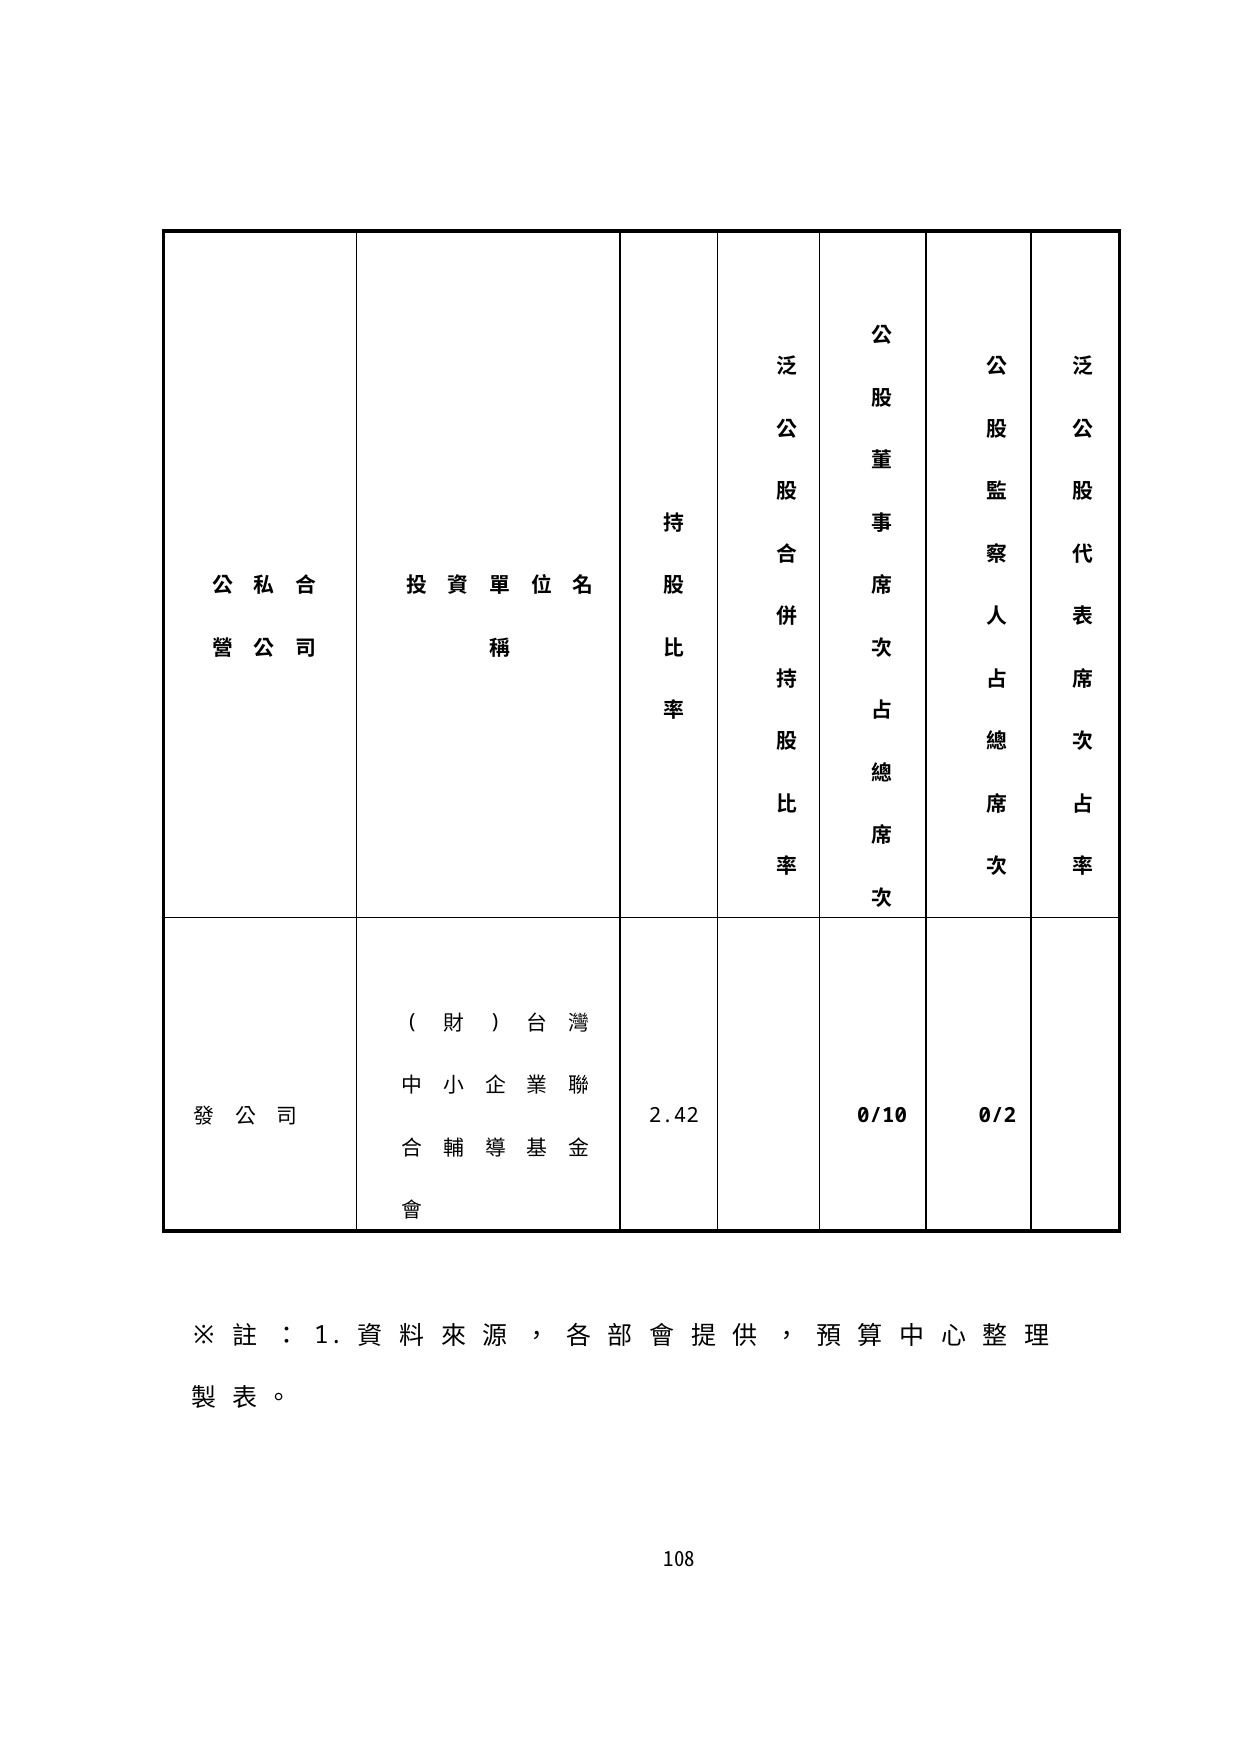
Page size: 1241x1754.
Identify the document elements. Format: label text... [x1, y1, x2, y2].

table_cell 發公司 [165, 918, 356, 1229]
table_header 泛公股合併持股比率 [718, 233, 819, 917]
text ※註：1.資料來源，各部會提供，預算中心整理製表。 [151, 1292, 1058, 1417]
table_cell 2.42 [621, 918, 717, 1229]
table_header 持股 比率 [621, 233, 717, 917]
table_header 公股監察人占總席次 [927, 233, 1030, 917]
table_cell [1032, 918, 1118, 1229]
table_cell 0/2 [927, 918, 1030, 1229]
table_cell 0/10 [820, 918, 925, 1229]
table_header 公私合營公司 [165, 233, 356, 917]
table_header 泛公股代表席次占率 [1032, 233, 1118, 917]
table_header 投資單位名稱 [357, 233, 619, 917]
table_cell (財)台灣中小企業聯合輔導基金會 [357, 918, 619, 1229]
table_header 公股董事席次占總席次 [820, 233, 925, 917]
table_cell [718, 918, 819, 1229]
